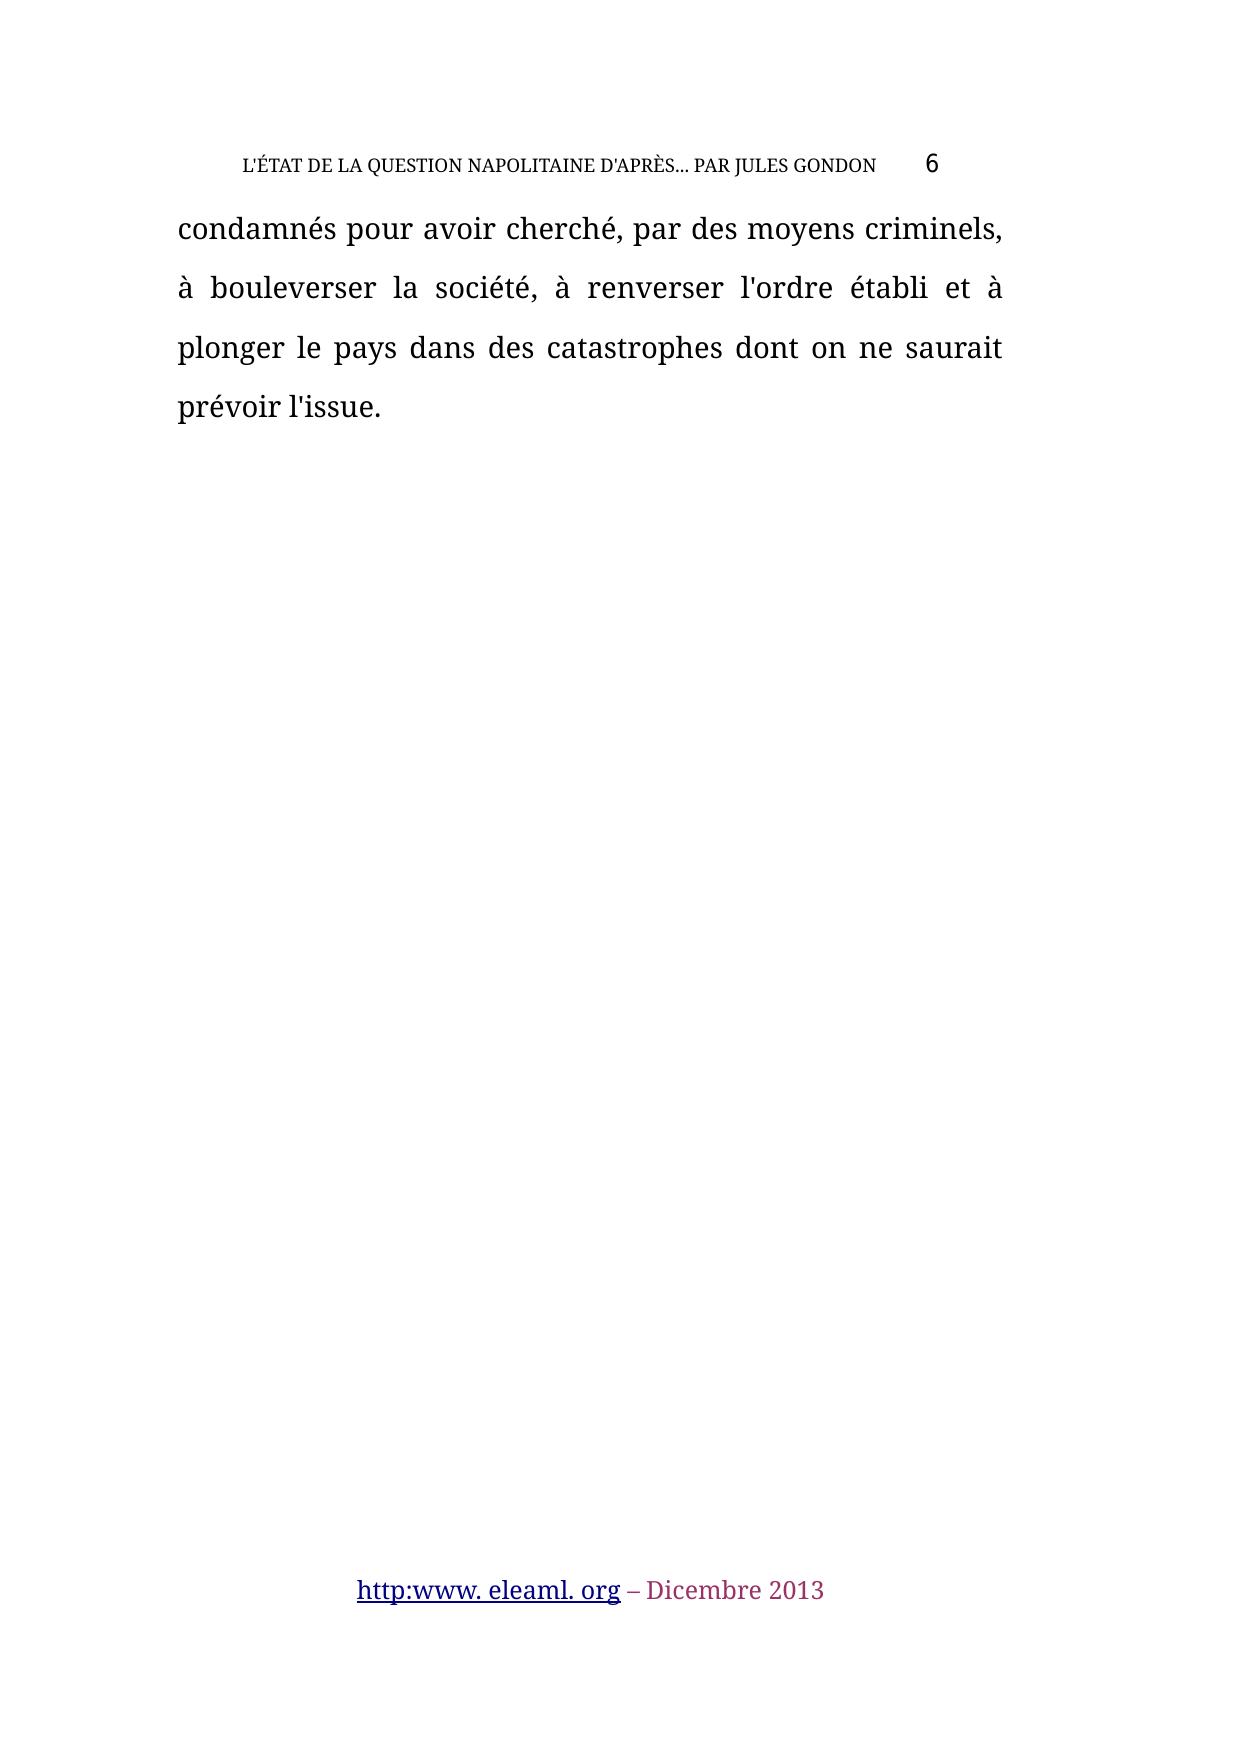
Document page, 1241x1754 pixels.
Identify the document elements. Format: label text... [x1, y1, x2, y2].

text condamnés pour avoir cherché, par des moyens criminels, à bouleverser la société, à renverser l'ordre établi et à plonger le pays dans des catastrophes dont on ne saurait prévoir l'issue. [177, 208, 1004, 426]
